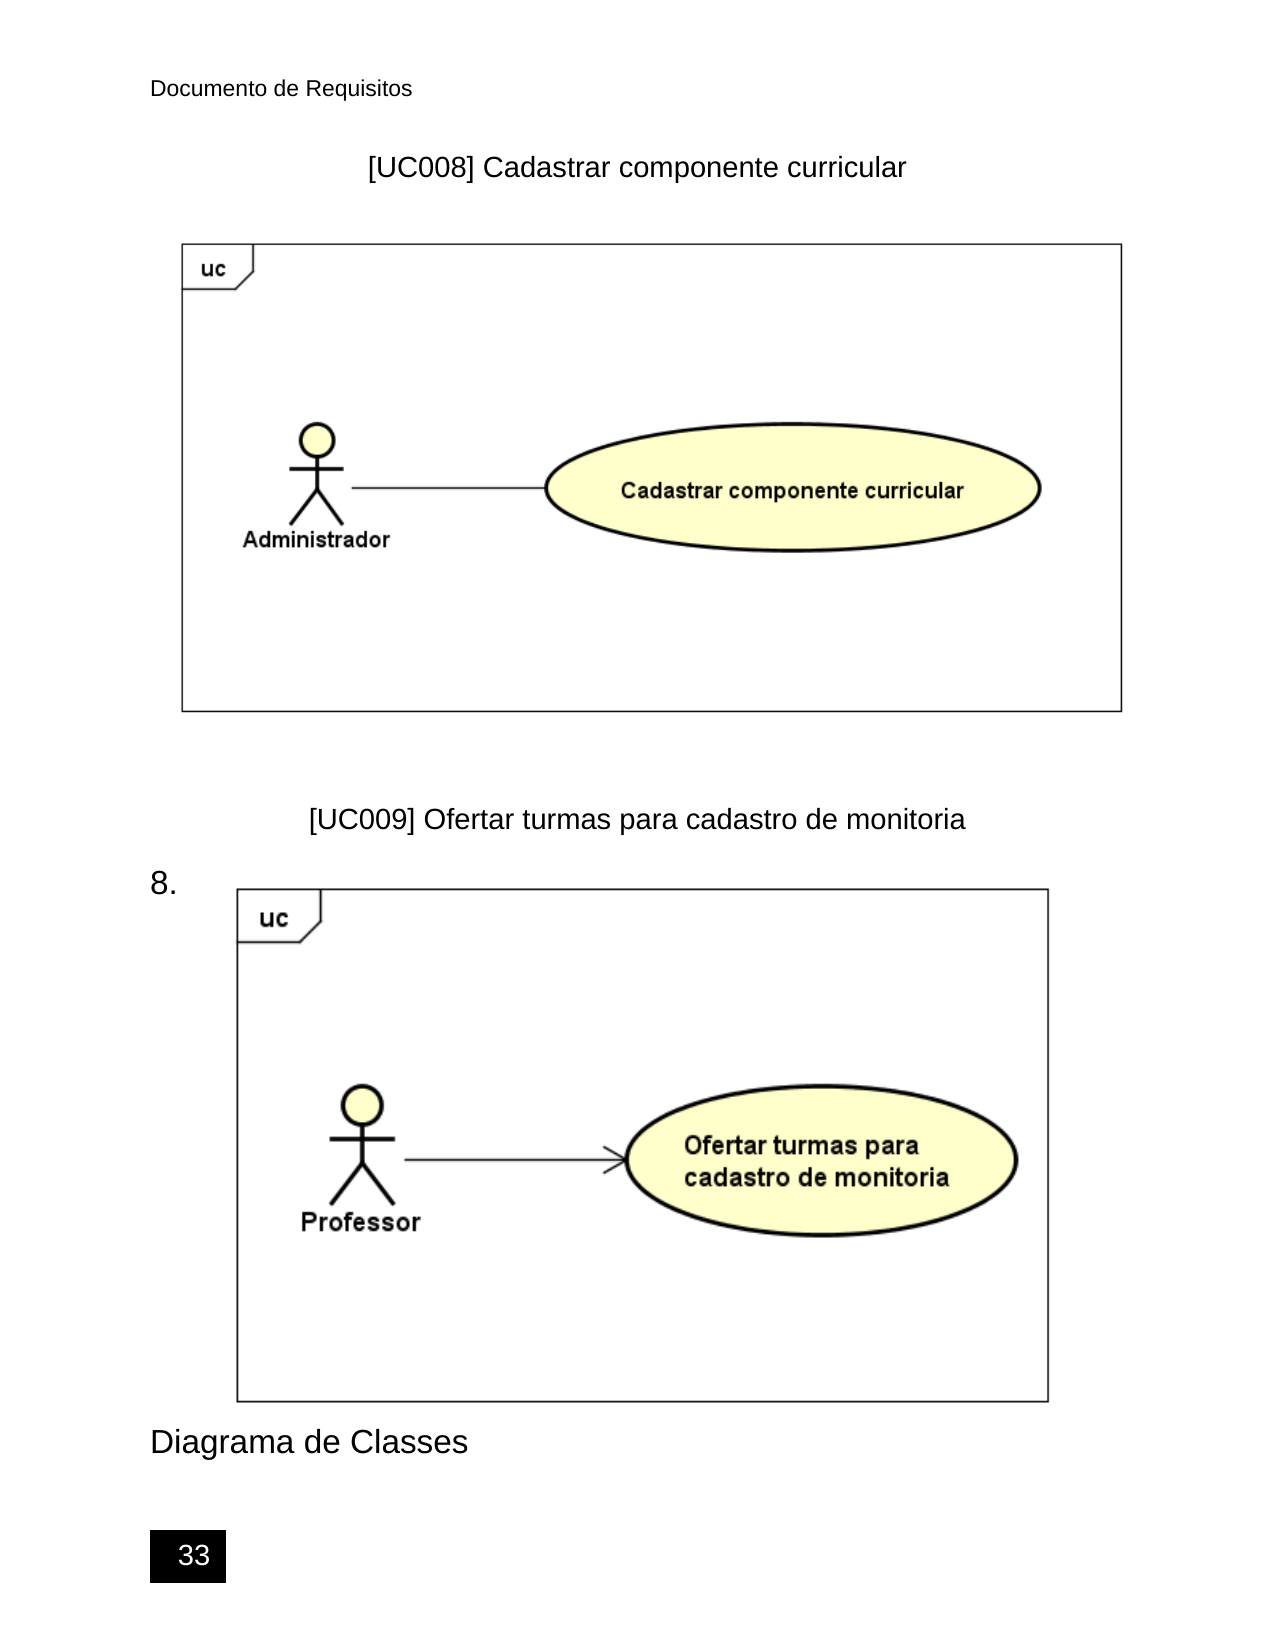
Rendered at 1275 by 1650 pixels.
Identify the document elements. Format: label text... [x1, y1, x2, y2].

text [UC009] Ofertar turmas para cadastro de monitoria [150, 802, 1125, 836]
picture [216, 868, 1069, 1422]
picture [164, 226, 1140, 730]
subtitle 8. Diagrama de Classes [150, 1422, 1125, 1460]
text [UC008] Cadastrar componente curricular [150, 150, 1125, 183]
